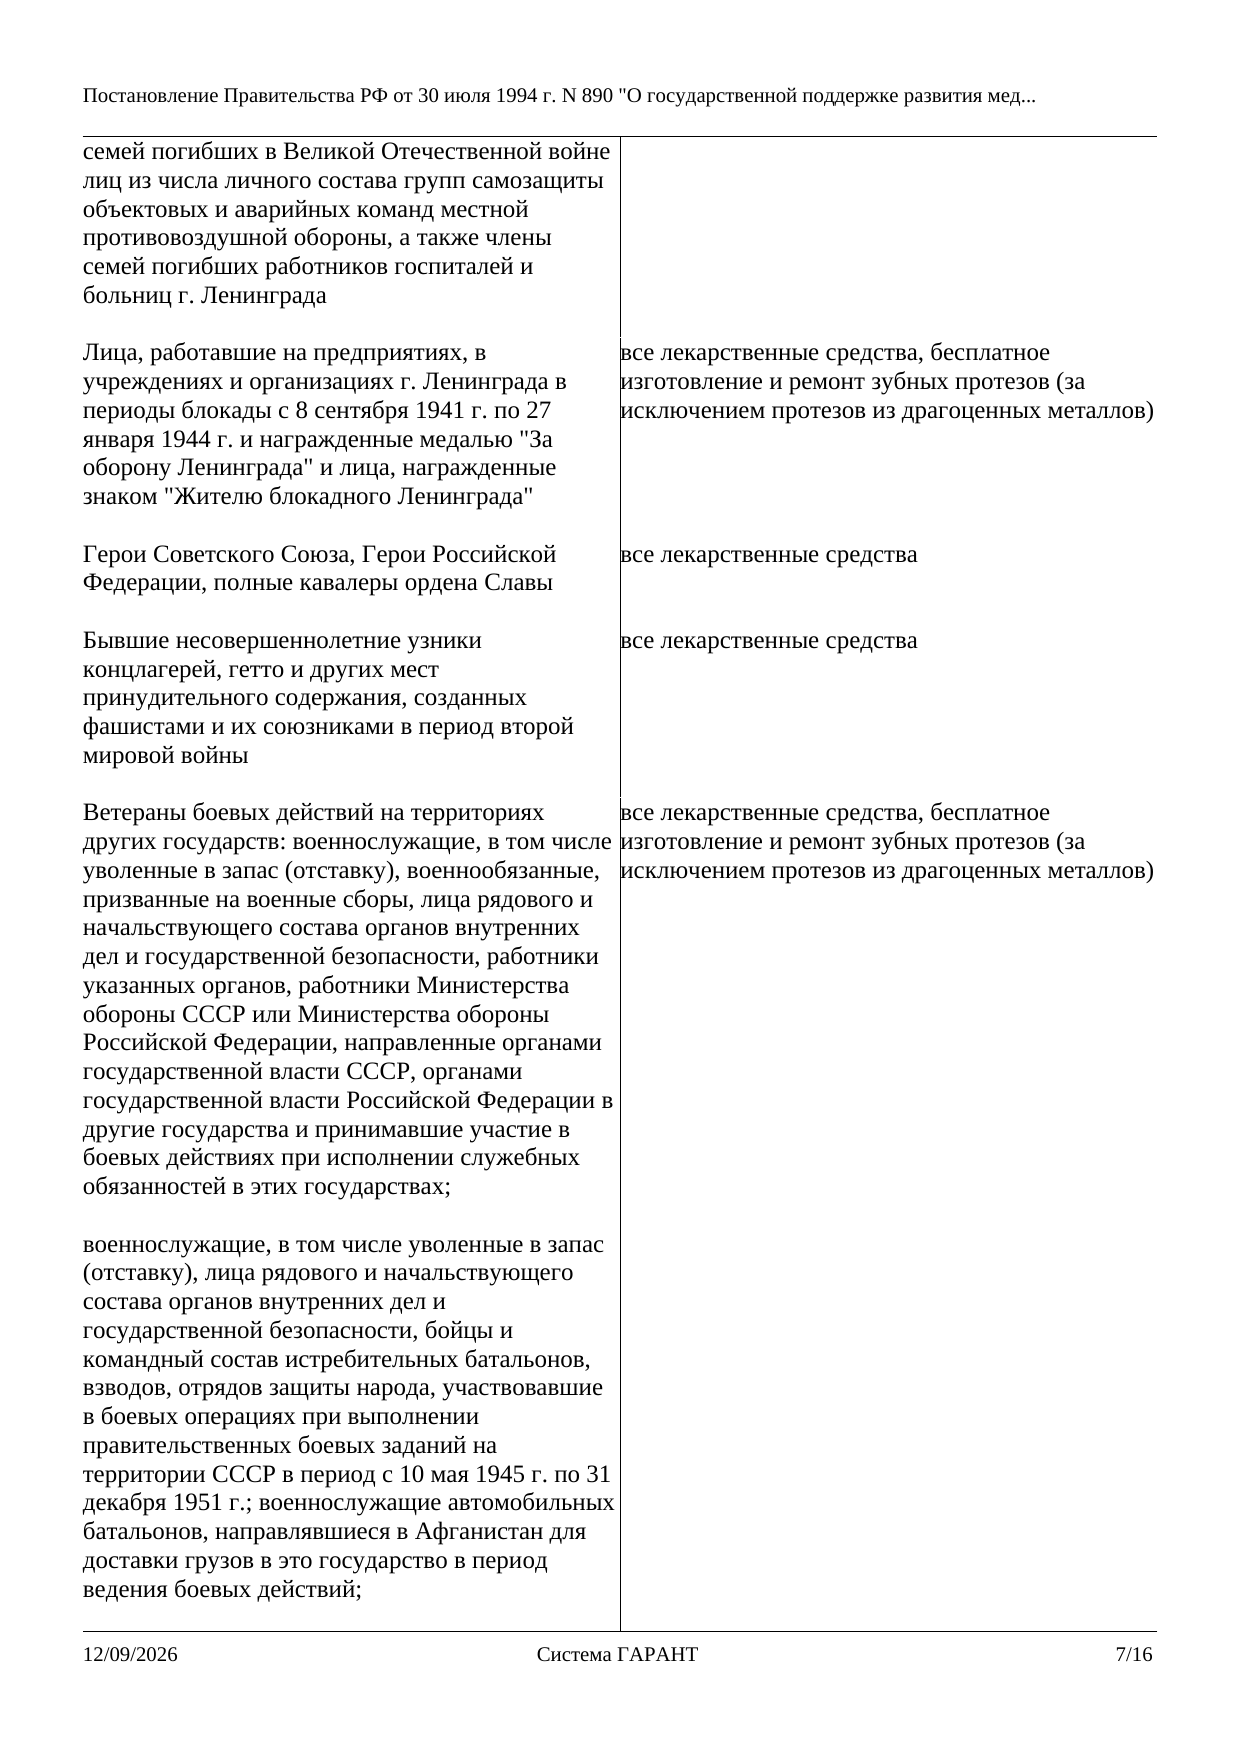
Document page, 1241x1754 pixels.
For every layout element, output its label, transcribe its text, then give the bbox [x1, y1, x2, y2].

table_cell все лекарственные средства, бесплатное изготовление и ремонт зубных протезов (за исключением протезов из драгоценных металлов) [621, 338, 1157, 539]
table_cell Лица, работавшие на предприятиях, в учреждениях и организациях г. Ленинграда в периоды блокады с 8 сентября 1941 г. по 27 января 1944 г. и награжденные медалью "За оборону Ленинграда" и лица, награжденные знаком "Жителю блокадного Ленинграда" [83, 338, 620, 539]
table_cell все лекарственные средства [621, 539, 1157, 625]
table_cell все лекарственные средства [621, 625, 1157, 797]
table_cell все лекарственные средства, бесплатное изготовление и ремонт зубных протезов (за исключением протезов из драгоценных металлов) [621, 798, 1157, 1631]
table_cell Ветераны боевых действий на территориях других государств: военнослужащие, в том числе уволенные в запас (отставку), военнообязанные, призванные на военные сборы, лица рядового и начальствующего состава органов внутренних дел и государственной безопасности, работники указанных органов, работники Министерства обороны СССР или Министерства обороны Российской Федерации, направленные органами государственной власти СССР, органами государственной власти Российской Федерации в другие государства и принимавшие участие в боевых действиях при исполнении служебных обязанностей в этих государствах; военнослужащие, в том числе уволенные в запас (отставку), лица рядового и начальствующего состава органов внутренних дел и государственной безопасности, бойцы и командный состав истребительных батальонов, взводов, отрядов защиты народа, участвовавшие в боевых операциях при выполнении правительственных боевых заданий на территории СССР в период с 10 мая 1945 г. по 31 декабря 1951 г.; военнослужащие автомобильных батальонов, направлявшиеся в Афганистан для доставки грузов в это государство в период ведения боевых действий; [83, 798, 620, 1631]
table_cell Бывшие несовершеннолетние узники концлагерей, гетто и других мест принудительного содержания, созданных фашистами и их союзниками в период второй мировой войны [83, 625, 620, 797]
table_cell [621, 137, 1157, 337]
table_cell семей погибших в Великой Отечественной войне лиц из числа личного состава групп самозащиты объектовых и аварийных команд местной противовоздушной обороны, а также члены семей погибших работников госпиталей и больниц г. Ленинграда [83, 137, 620, 337]
table_cell Герои Советского Союза, Герои Российской Федерации, полные кавалеры ордена Славы [83, 539, 620, 625]
